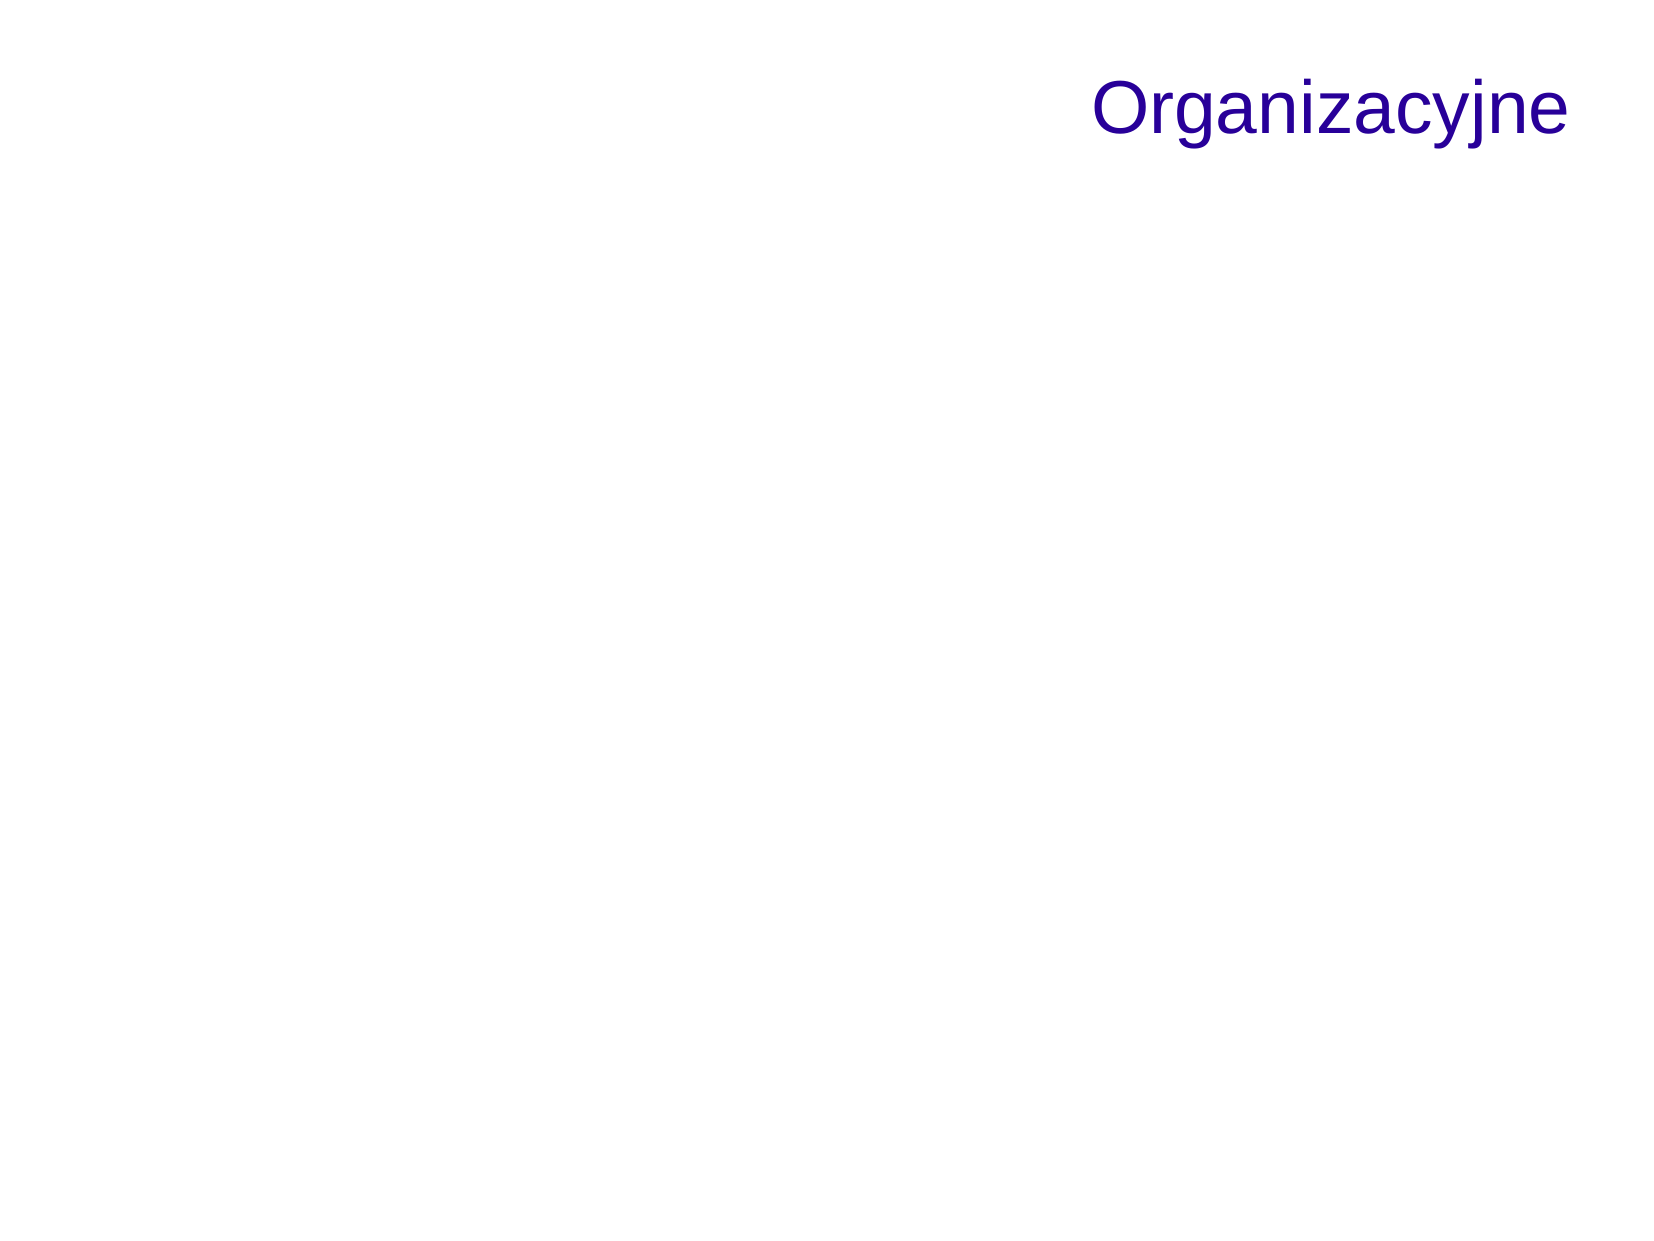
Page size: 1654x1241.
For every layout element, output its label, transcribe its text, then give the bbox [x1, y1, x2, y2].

title Organizacyjne [82, 49, 1571, 166]
